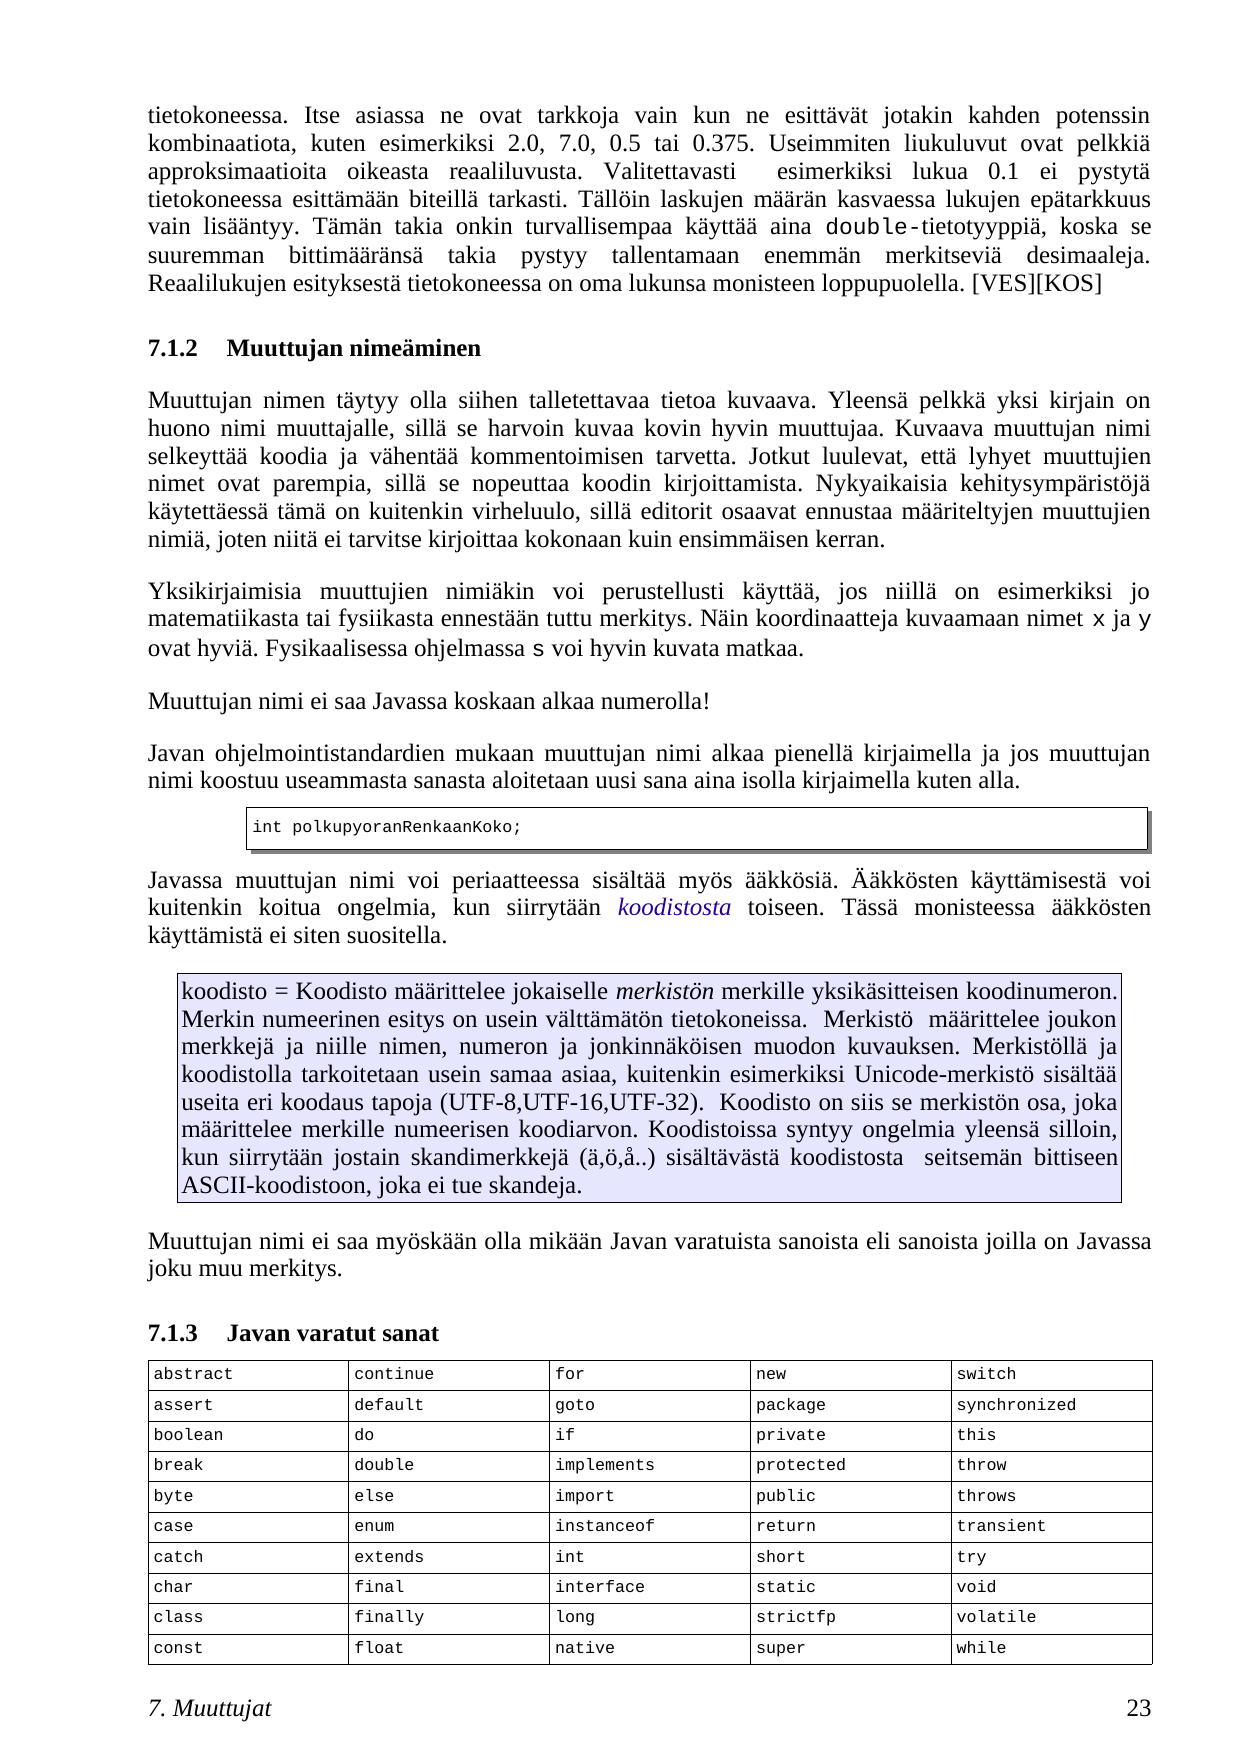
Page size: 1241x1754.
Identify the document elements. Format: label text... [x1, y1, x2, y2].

table_cell implements [550, 1452, 750, 1481]
table_cell void [952, 1574, 1152, 1603]
table_cell short [751, 1543, 951, 1573]
table_cell import [550, 1482, 750, 1512]
text Javan ohjelmointistandardien mukaan muuttujan nimi alkaa pienellä kirjaimella ja jos muuttujan nimi koostuu useammasta sanasta aloitetaan uusi sana aina isolla kirjaimella kuten alla. [148, 739, 1152, 794]
table_cell synchronized [952, 1391, 1152, 1421]
table_cell final [349, 1574, 549, 1603]
table_cell native [550, 1635, 750, 1664]
table_header for [550, 1361, 750, 1390]
subtitle Javan varatut sanat [148, 1319, 1152, 1347]
table_cell return [751, 1513, 951, 1542]
table_cell long [550, 1604, 750, 1633]
table_cell assert [149, 1391, 348, 1421]
table_cell finally [349, 1604, 549, 1633]
table_cell if [550, 1422, 750, 1451]
table_cell while [952, 1635, 1152, 1664]
table_cell extends [349, 1543, 549, 1573]
text Muuttujan nimen täytyy olla siihen talletettavaa tietoa kuvaava. Yleensä pelkkä yksi kirjain on huono nimi muuttajalle, sillä se harvoin kuvaa kovin hyvin muuttujaa. Kuvaava muuttujan nimi selkeyttää koodia ja vähentää kommentoimisen tarvetta. Jotkut luulevat, että lyhyet muuttujien nimet ovat parempia, sillä se nopeuttaa koodin kirjoittamista. Nykyaikaisia kehitysympäristöjä käytettäessä tämä on kuitenkin virheluulo, sillä editorit osaavat ennustaa määriteltyjen muuttujien nimiä, joten niitä ei tarvitse kirjoittaa kokonaan kuin ensimmäisen kerran. [148, 386, 1152, 553]
table_cell try [952, 1543, 1152, 1573]
table_cell class [149, 1604, 348, 1633]
table_cell throw [952, 1452, 1152, 1481]
subtitle Muuttujan nimeäminen [148, 334, 1152, 362]
table_cell enum [349, 1513, 549, 1542]
text koodisto = Koodisto määrittelee jokaiselle merkistön merkille yksikäsitteisen koodinumeron. Merkin numeerinen esitys on usein välttämätön tietokoneissa. Merkistö määrittelee joukon merkkejä ja niille nimen, numeron ja jonkinnäköisen muodon kuvauksen. Merkistöllä ja koodistolla tarkoitetaan usein samaa asiaa, kuitenkin esimerkiksi Unicode-merkistö sisältää useita eri koodaus tapoja (UTF-8,UTF-16,UTF-32). Koodisto on siis se merkistön osa, joka määrittelee merkille numeerisen koodiarvon. Koodistoissa syntyy ongelmia yleensä silloin, kun siirrytään jostain skandimerkkejä (ä,ö,å..) sisältävästä koodistosta seitsemän bittiseen ASCII-koodistoon, joka ei tue skandeja. [178, 974, 1121, 1202]
table_cell static [751, 1574, 951, 1603]
table_cell interface [550, 1574, 750, 1603]
table_header continue [349, 1361, 549, 1390]
table_cell goto [550, 1391, 750, 1421]
table_cell transient [952, 1513, 1152, 1542]
table_cell boolean [149, 1422, 348, 1451]
table_cell default [349, 1391, 549, 1421]
table_cell double [349, 1452, 549, 1481]
text tietokoneessa. Itse asiassa ne ovat tarkkoja vain kun ne esittävät jotakin kahden potenssin kombinaatiota, kuten esimerkiksi 2.0, 7.0, 0.5 tai 0.375. Useimmiten liukuluvut ovat pelkkiä approksimaatioita oikeasta reaaliluvusta. Valitettavasti esimerkiksi lukua 0.1 ei pystytä tietokoneessa esittämään biteillä tarkasti. Tällöin laskujen määrän kasvaessa lukujen epätarkkuus vain lisääntyy. Tämän takia onkin turvallisempaa käyttää aina double‐tietotyyppiä, koska se suuremman bittimääränsä takia pystyy tallentamaan enemmän merkitseviä desimaaleja. Reaalilukujen esityksestä tietokoneessa on oma lukunsa monisteen loppupuolella. [VES][KOS] [148, 102, 1152, 297]
table_cell do [349, 1422, 549, 1451]
table_header abstract [149, 1361, 348, 1390]
table_cell throws [952, 1482, 1152, 1512]
table_cell float [349, 1635, 549, 1664]
table_cell this [952, 1422, 1152, 1451]
text Muuttujan nimi ei saa Javassa koskaan alkaa numerolla! [148, 687, 1152, 715]
table_cell super [751, 1635, 951, 1664]
text Yksikirjaimisia muuttujien nimiäkin voi perustellusti käyttää, jos niillä on esimerkiksi jo matematiikasta tai fysiikasta ennestään tuttu merkitys. Näin koordinaatteja kuvaamaan nimet x ja y ovat hyviä. Fysikaalisessa ohjelmassa s voi hyvin kuvata matkaa. [148, 577, 1152, 663]
table_cell strictfp [751, 1604, 951, 1633]
table_cell byte [149, 1482, 348, 1512]
text Muuttujan nimi ei saa myöskään olla mikään Javan varatuista sanoista eli sanoista joilla on Javassa joku muu merkitys. [148, 1227, 1152, 1282]
table_cell package [751, 1391, 951, 1421]
table_cell else [349, 1482, 549, 1512]
table_cell case [149, 1513, 348, 1542]
table_cell public [751, 1482, 951, 1512]
table_cell int [550, 1543, 750, 1573]
table_cell private [751, 1422, 951, 1451]
text int polkupyoranRenkaanKoko; [247, 808, 1147, 849]
table_cell volatile [952, 1604, 1152, 1633]
text Javassa muuttujan nimi voi periaatteessa sisältää myös ääkkösiä. Ääkkösten käyttämisestä voi kuitenkin koitua ongelmia, kun siirrytään koodistosta toiseen. Tässä monisteessa ääkkösten käyttämistä ei siten suositella. [148, 866, 1152, 949]
table_header switch [952, 1361, 1152, 1390]
table_header new [751, 1361, 951, 1390]
table_cell break [149, 1452, 348, 1481]
table_cell catch [149, 1543, 348, 1573]
table_cell char [149, 1574, 348, 1603]
table_cell const [149, 1635, 348, 1664]
table_cell instanceof [550, 1513, 750, 1542]
table_cell protected [751, 1452, 951, 1481]
